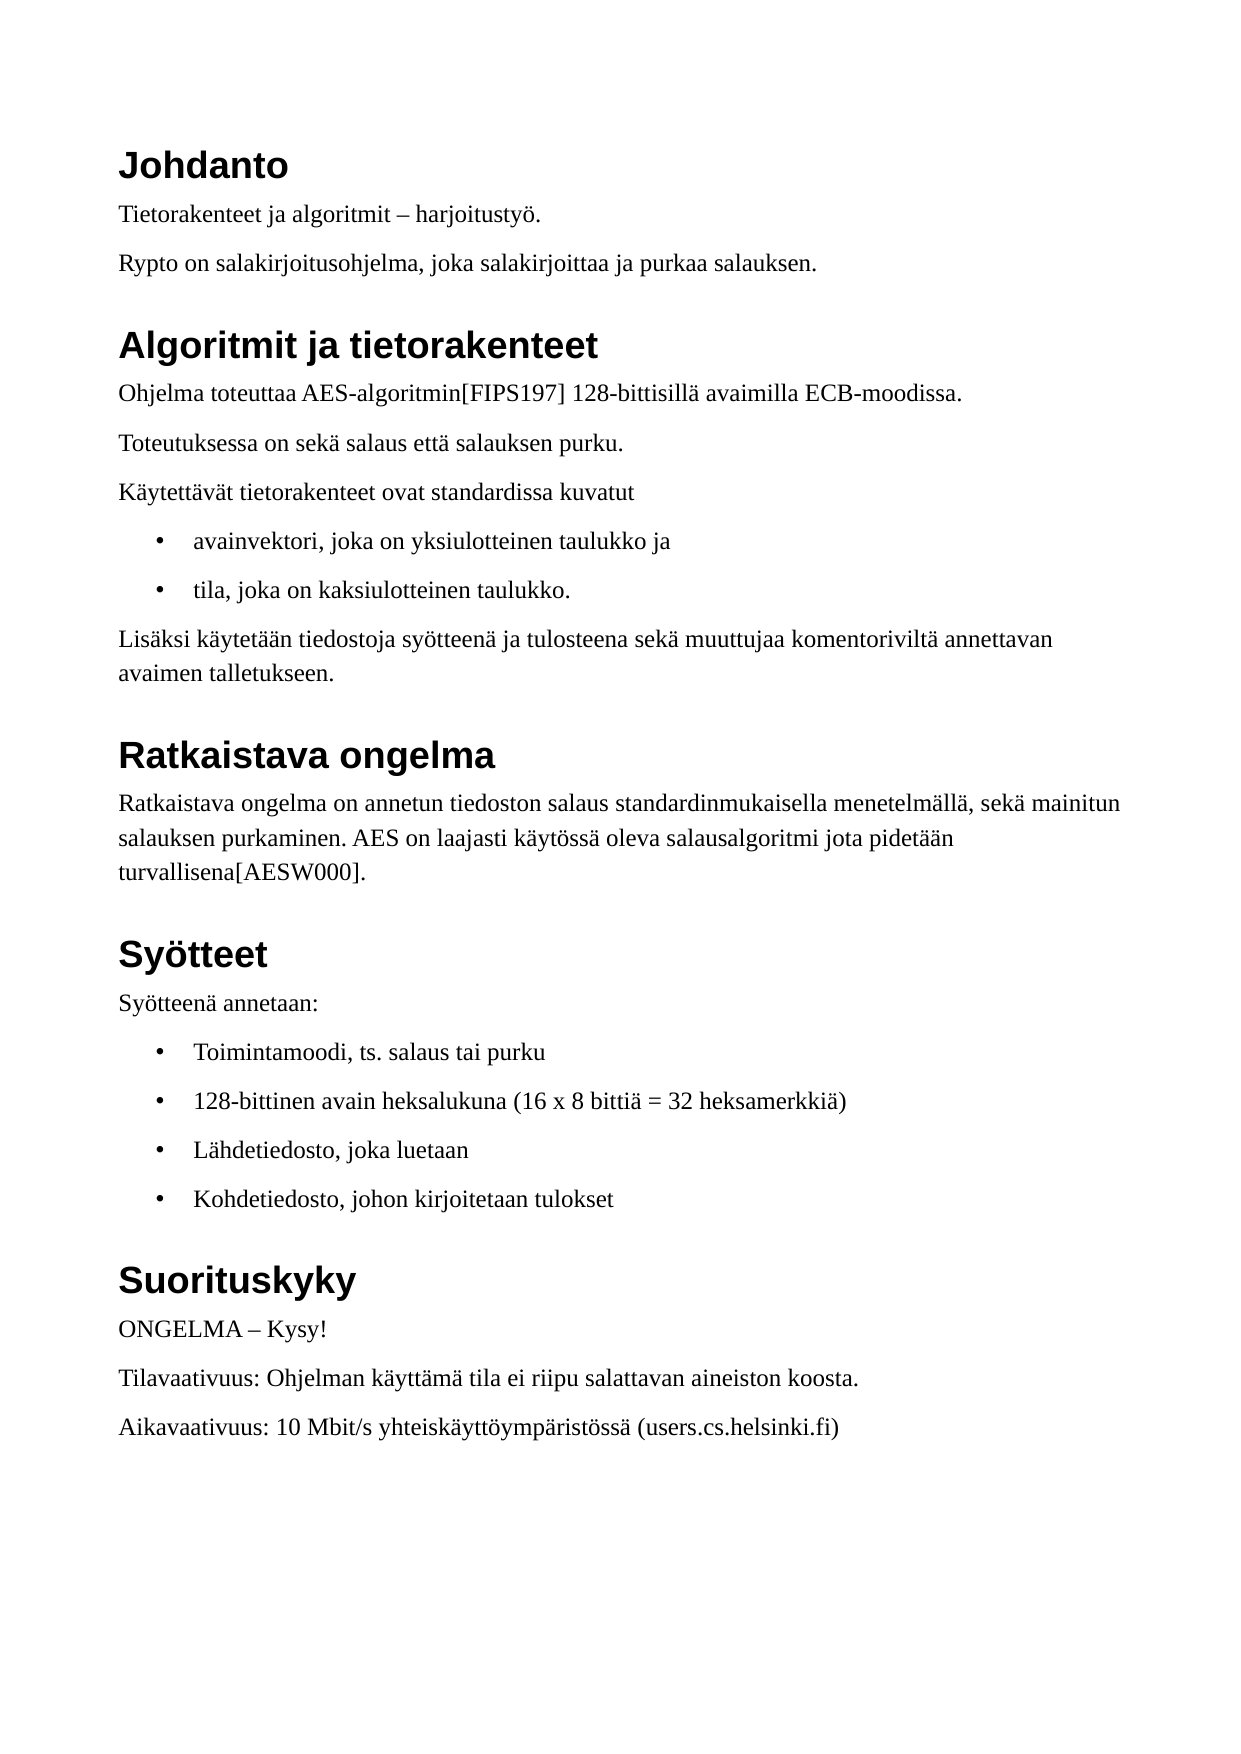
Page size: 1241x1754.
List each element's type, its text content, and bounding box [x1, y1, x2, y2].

subtitle Suorituskyky [118, 1258, 1122, 1302]
text Lisäksi käytetään tiedostoja syötteenä ja tulosteena sekä muuttujaa komentoriviltä annettavan avaimen talletukseen. [118, 624, 1122, 687]
text Syötteenä annetaan: [118, 988, 1122, 1016]
subtitle Ratkaistava ongelma [118, 732, 1122, 776]
text Toteutuksessa on sekä salaus että salauksen purku. [118, 428, 1122, 456]
list avainvektori, joka on yksiulotteinen taulukko ja [156, 526, 1122, 554]
list tila, joka on kaksiulotteinen taulukko. [156, 575, 1122, 603]
list Toimintamoodi, ts. salaus tai purku [156, 1037, 1122, 1066]
subtitle Johdanto [118, 143, 1122, 187]
list 128-bittinen avain heksalukuna (16 x 8 bittiä = 32 heksamerkkiä) [156, 1086, 1122, 1114]
list Kohdetiedosto, johon kirjoitetaan tulokset [156, 1184, 1122, 1213]
text Tilavaativuus: Ohjelman käyttämä tila ei riipu salattavan aineiston koosta. [118, 1363, 1122, 1392]
subtitle Algoritmit ja tietorakenteet [118, 322, 1122, 366]
text Ohjelma toteuttaa AES-algoritmin[FIPS197] 128-bittisillä avaimilla ECB-moodissa. [118, 378, 1122, 407]
subtitle Syötteet [118, 932, 1122, 975]
text Aikavaativuus: 10 Mbit/s yhteiskäyttöympäristössä (users.cs.helsinki.fi) [118, 1412, 1122, 1441]
text Ratkaistava ongelma on annetun tiedoston salaus standardinmukaisella menetelmällä, sekä mainitun salauksen purkaminen. AES on laajasti käytössä oleva salausalgoritmi jota pidetään turvallisena[AESW000]. [118, 788, 1122, 886]
list Lähdetiedosto, joka luetaan [156, 1135, 1122, 1164]
text Rypto on salakirjoitusohjelma, joka salakirjoittaa ja purkaa salauksen. [118, 248, 1122, 277]
text ONGELMA – Kysy! [118, 1314, 1122, 1343]
text Tietorakenteet ja algoritmit – harjoitustyö. [118, 199, 1122, 228]
text Käytettävät tietorakenteet ovat standardissa kuvatut [118, 477, 1122, 505]
